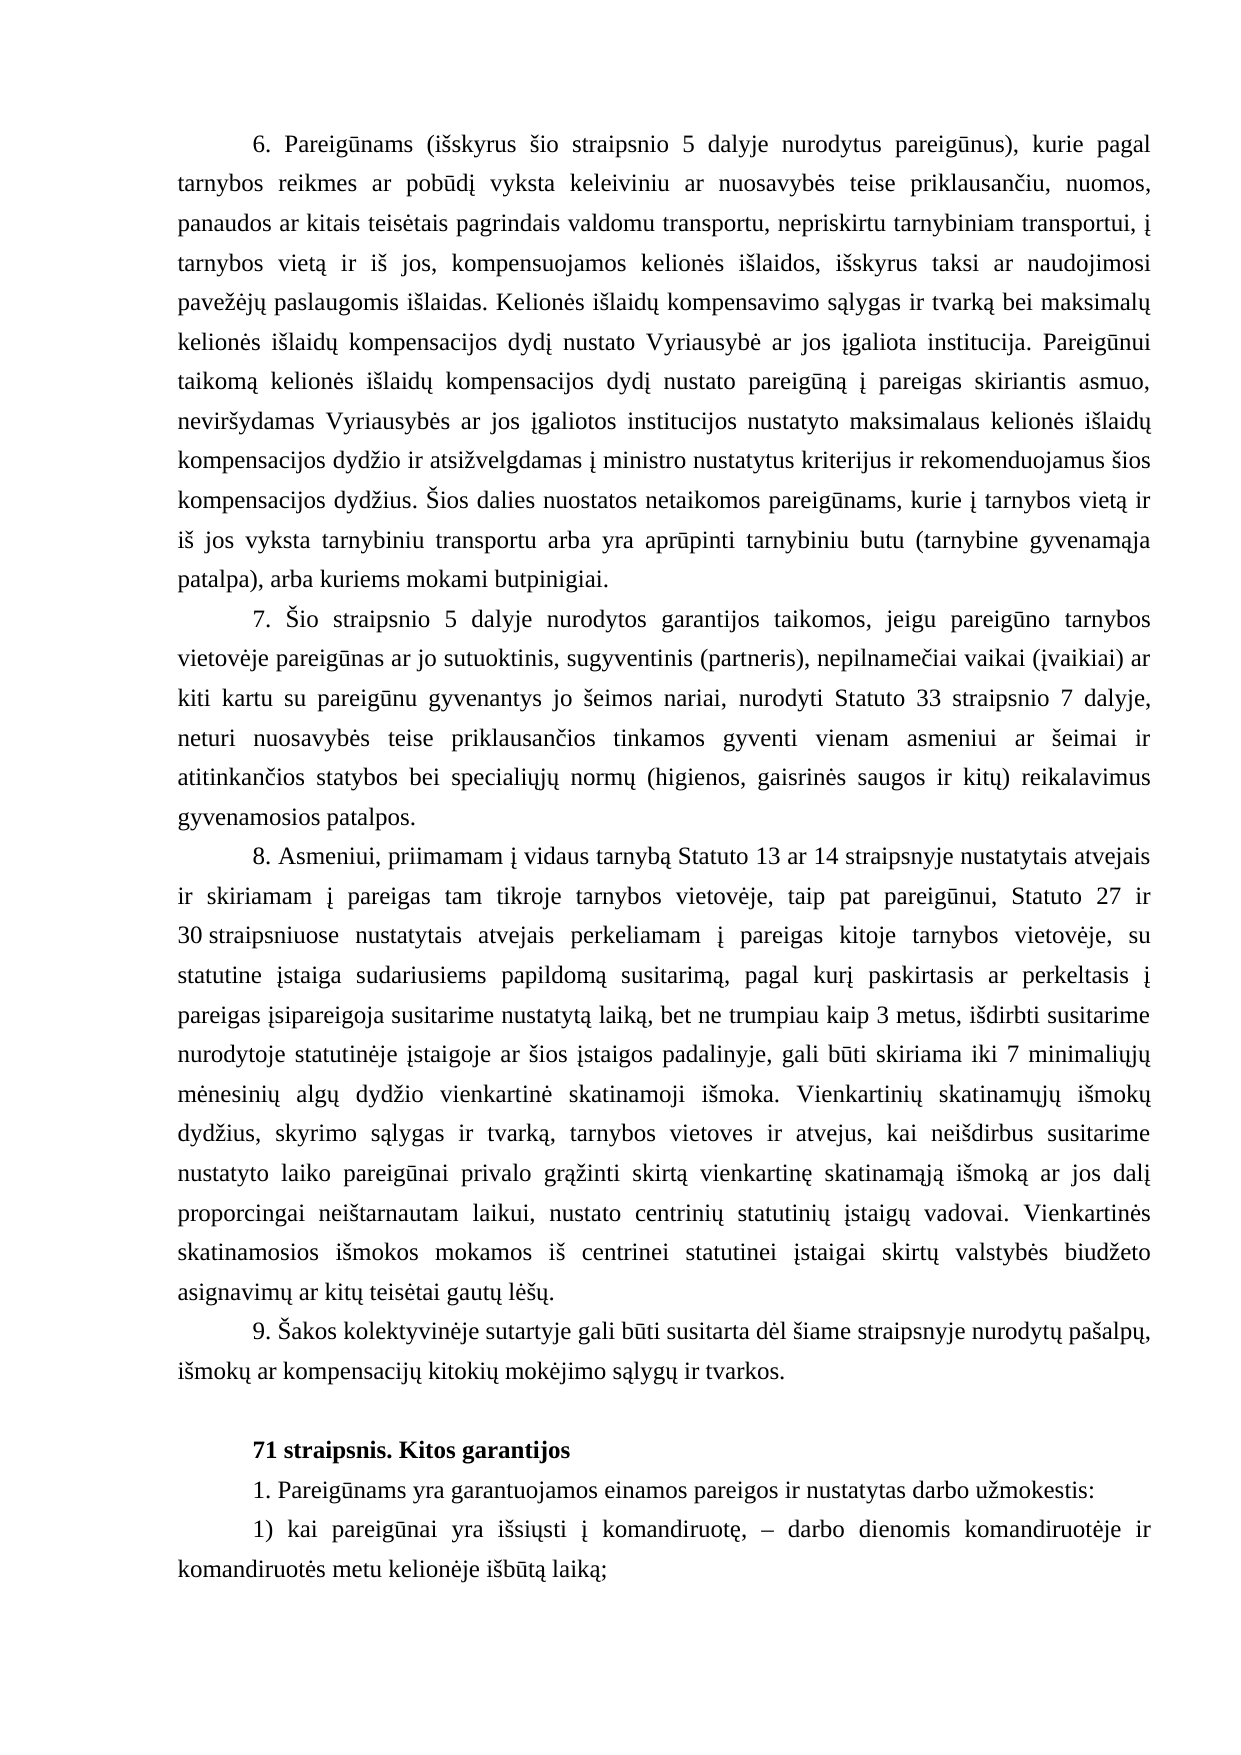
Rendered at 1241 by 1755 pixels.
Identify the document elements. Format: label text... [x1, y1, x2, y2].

text 9. Šakos kolektyvinėje sutartyje gali būti susitarta dėl šiame straipsnyje nurodytų pašalpų, išmokų ar kompensacijų kitokių mokėjimo sąlygų ir tvarkos. [177, 1306, 1152, 1385]
text 71 straipsnis. Kitos garantijos [177, 1424, 1152, 1464]
text 7. Šio straipsnio 5 dalyje nurodytos garantijos taikomos, jeigu pareigūno tarnybos vietovėje pareigūnas ar jo sutuoktinis, sugyventinis (partneris), nepilnamečiai vaikai (įvaikiai) ar kiti kartu su pareigūnu gyvenantys jo šeimos nariai, nurodyti Statuto 33 straipsnio 7 dalyje, neturi nuosavybės teise priklausančios tinkamos gyventi vienam asmeniui ar šeimai ir atitinkančios statybos bei specialiųjų normų (higienos, gaisrinės saugos ir kitų) reikalavimus gyvenamosios patalpos. [177, 593, 1152, 831]
text 1) kai pareigūnai yra išsiųsti į komandiruotę, – darbo dienomis komandiruotėje ir komandiruotės metu kelionėje išbūtą laiką; [177, 1503, 1152, 1583]
text 1. Pareigūnams yra garantuojamos einamos pareigos ir nustatytas darbo užmokestis: [177, 1464, 1152, 1503]
text 6. Pareigūnams (išskyrus šio straipsnio 5 dalyje nurodytus pareigūnus), kurie pagal tarnybos reikmes ar pobūdį vyksta keleiviniu ar nuosavybės teise priklausančiu, nuomos, panaudos ar kitais teisėtais pagrindais valdomu transportu, nepriskirtu tarnybiniam transportui, į tarnybos vietą ir iš jos, kompensuojamos kelionės išlaidos, išskyrus taksi ar naudojimosi pavežėjų paslaugomis išlaidas. Kelionės išlaidų kompensavimo sąlygas ir tvarką bei maksimalų kelionės išlaidų kompensacijos dydį nustato Vyriausybė ar jos įgaliota institucija. Pareigūnui taikomą kelionės išlaidų kompensacijos dydį nustato pareigūną į pareigas skiriantis asmuo, neviršydamas Vyriausybės ar jos įgaliotos institucijos nustatyto maksimalaus kelionės išlaidų kompensacijos dydžio ir atsižvelgdamas į ministro nustatytus kriterijus ir rekomenduojamus šios kompensacijos dydžius. Šios dalies nuostatos netaikomos pareigūnams, kurie į tarnybos vietą ir iš jos vyksta tarnybiniu transportu arba yra aprūpinti tarnybiniu butu (tarnybine gyvenamąja patalpa), arba kuriems mokami butpinigiai. [177, 118, 1152, 593]
text 8. Asmeniui, priimamam į vidaus tarnybą Statuto 13 ar 14 straipsnyje nustatytais atvejais ir skiriamam į pareigas tam tikroje tarnybos vietovėje, taip pat pareigūnui, Statuto 27 ir 30 straipsniuose nustatytais atvejais perkeliamam į pareigas kitoje tarnybos vietovėje, su statutine įstaiga sudariusiems papildomą susitarimą, pagal kurį paskirtasis ar perkeltasis į pareigas įsipareigoja susitarime nustatytą laiką, bet ne trumpiau kaip 3 metus, išdirbti susitarime nurodytoje statutinėje įstaigoje ar šios įstaigos padalinyje, gali būti skiriama iki 7 minimaliųjų mėnesinių algų dydžio vienkartinė skatinamoji išmoka. Vienkartinių skatinamųjų išmokų dydžius, skyrimo sąlygas ir tvarką, tarnybos vietoves ir atvejus, kai neišdirbus susitarime nustatyto laiko pareigūnai privalo grąžinti skirtą vienkartinę skatinamąją išmoką ar jos dalį proporcingai neištarnautam laikui, nustato centrinių statutinių įstaigų vadovai. Vienkartinės skatinamosios išmokos mokamos iš centrinei statutinei įstaigai skirtų valstybės biudžeto asignavimų ar kitų teisėtai gautų lėšų. [177, 831, 1152, 1306]
